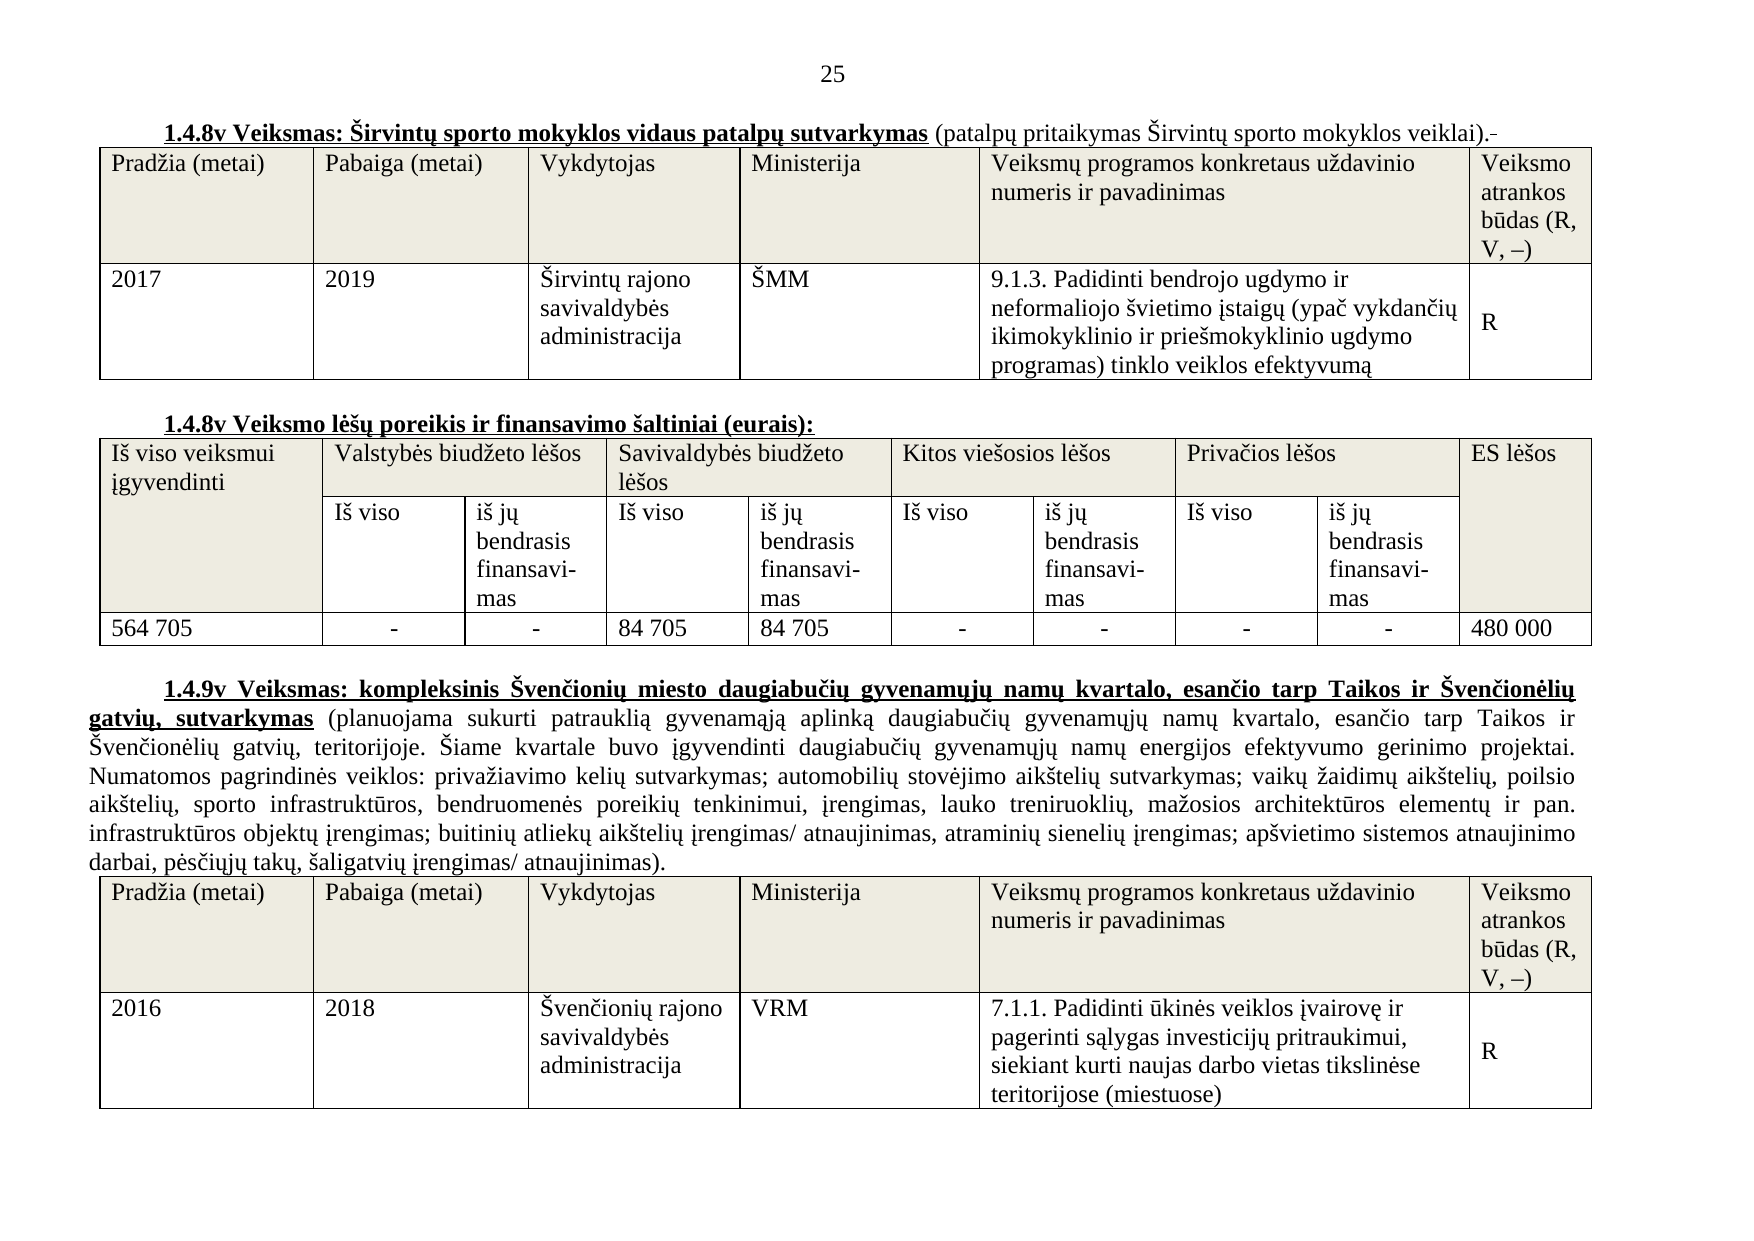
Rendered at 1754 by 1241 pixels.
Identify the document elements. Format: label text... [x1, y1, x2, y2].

table_cell Iš viso [892, 497, 1033, 612]
table_cell Švenčionių rajono savivaldybės administracija [529, 993, 739, 1108]
table_cell 2017 [101, 264, 313, 379]
table_cell R [1470, 264, 1591, 379]
text 1.4.8v Veiksmo lėšų poreikis ir finansavimo šaltiniai (eurais): [89, 409, 1577, 437]
table_cell - [892, 613, 1033, 645]
table_cell iš jų bendrasis finansavi- mas [1034, 497, 1175, 612]
table_cell iš jų bendrasis finansavi- mas [749, 497, 891, 612]
table_cell iš jų bendrasis finansavi- mas [1318, 497, 1459, 612]
table_header Kitos viešosios lėšos [892, 439, 1175, 496]
table_cell iš jų bendrasis finansavi- mas [466, 497, 606, 612]
table_cell 9.1.3. Padidinti bendrojo ugdymo ir neformaliojo švietimo įstaigų (ypač vykdančių ikimokyklinio ir priešmokyklinio ugdymo programas) tinklo veiklos efektyvumą [980, 264, 1469, 379]
table_header Ministerija [741, 148, 979, 263]
table_cell - [323, 613, 464, 645]
table_cell 2018 [314, 993, 528, 1108]
table_cell - [1318, 613, 1459, 645]
table_header Pabaiga (metai) [314, 148, 528, 263]
table_cell 7.1.1. Padidinti ūkinės veiklos įvairovę ir pagerinti sąlygas investicijų pritraukimui, siekiant kurti naujas darbo vietas tikslinėse teritorijose (miestuose) [980, 993, 1469, 1108]
table_cell - [1176, 613, 1317, 645]
table_header Privačios lėšos [1176, 439, 1459, 496]
table_header Valstybės biudžeto lėšos [323, 439, 606, 496]
table_header Vykdytojas [529, 877, 739, 992]
table_cell R [1470, 993, 1591, 1108]
table_cell - [1034, 613, 1175, 645]
table_header Savivaldybės biudžeto lėšos [607, 439, 891, 496]
table_cell 84 705 [749, 613, 891, 645]
table_header Pabaiga (metai) [314, 877, 528, 992]
table_cell 480 000 [1460, 613, 1591, 645]
table_header Pradžia (metai) [101, 148, 313, 263]
table_cell 84 705 [607, 613, 748, 645]
table_cell Iš viso [323, 497, 464, 612]
table_cell 2019 [314, 264, 528, 379]
table_header Veiksmo atrankos būdas (R, V, –) [1470, 148, 1591, 263]
table_cell Iš viso [1176, 497, 1317, 612]
table_cell 2016 [101, 993, 313, 1108]
table_cell Širvintų rajono savivaldybės administracija [529, 264, 739, 379]
table_header Veiksmo atrankos būdas (R, V, –) [1470, 877, 1591, 992]
table_header ES lėšos [1460, 439, 1591, 612]
table_cell - [466, 613, 606, 645]
table_header Pradžia (metai) [101, 877, 313, 992]
table_cell Iš viso [607, 497, 748, 612]
table_header Ministerija [741, 877, 979, 992]
table_header Veiksmų programos konkretaus uždavinio numeris ir pavadinimas [980, 148, 1469, 263]
text 1.4.9v Veiksmas: kompleksinis Švenčionių miesto daugiabučių gyvenamųjų namų kvartalo, esančio tarp Taikos ir Švenčionėlių gatvių, sutvarkymas (planuojama sukurti patrauklią gyvenamąją aplinką daugiabučių gyvenamųjų namų kvartalo, esančio tarp Taikos ir Švenčionėlių gatvių, teritorijoje. Šiame kvartale buvo įgyvendinti daugiabučių gyvenamųjų namų energijos efektyvumo gerinimo projektai. Numatomos pagrindinės veiklos: privažiavimo kelių sutvarkymas; automobilių stovėjimo aikštelių sutvarkymas; vaikų žaidimų aikštelių, poilsio aikštelių, sporto infrastruktūros, bendruomenės poreikių tenkinimui, įrengimas, lauko treniruoklių, mažosios architektūros elementų ir pan. infrastruktūros objektų įrengimas; buitinių atliekų aikštelių įrengimas/ atnaujinimas, atraminių sienelių įrengimas; apšvietimo sistemos atnaujinimo darbai, pėsčiųjų takų, šaligatvių įrengimas/ atnaujinimas). [89, 674, 1577, 876]
table_cell 564 705 [101, 613, 322, 645]
table_header Vykdytojas [529, 148, 739, 263]
table_cell VRM [741, 993, 979, 1108]
table_header Veiksmų programos konkretaus uždavinio numeris ir pavadinimas [980, 877, 1469, 992]
text 1.4.8v Veiksmas: Širvintų sporto mokyklos vidaus patalpų sutvarkymas (patalpų pritaikymas Širvintų sporto mokyklos veiklai). [89, 118, 1577, 147]
table_cell ŠMM [741, 264, 979, 379]
table_header Iš viso veiksmui įgyvendinti [101, 439, 322, 612]
